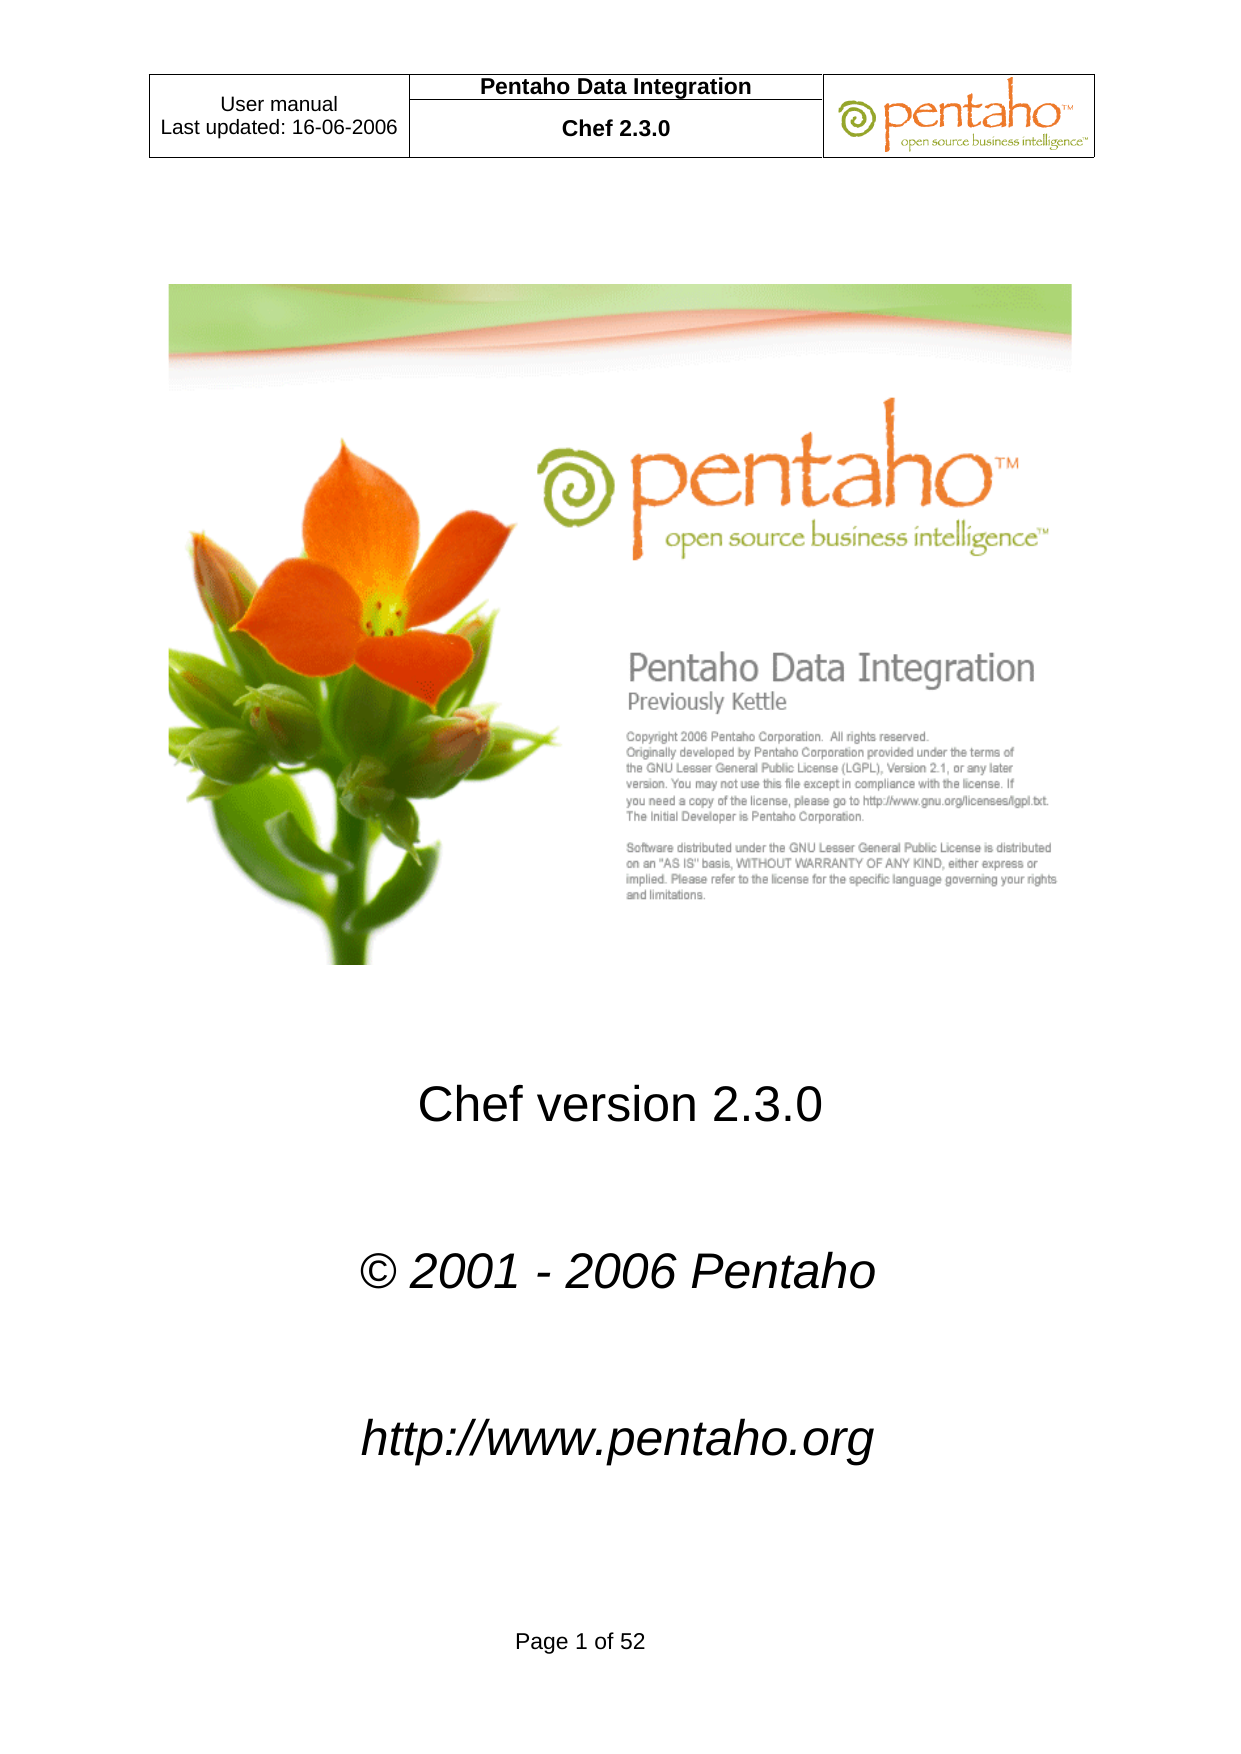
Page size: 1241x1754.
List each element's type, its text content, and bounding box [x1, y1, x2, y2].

picture [168, 284, 1072, 965]
text Chef version 2.3.0 [148, 1076, 1092, 1132]
text © 2001 - 2006 Pentaho [148, 1243, 1092, 1299]
text http://www.pentaho.org [148, 1411, 1092, 1466]
